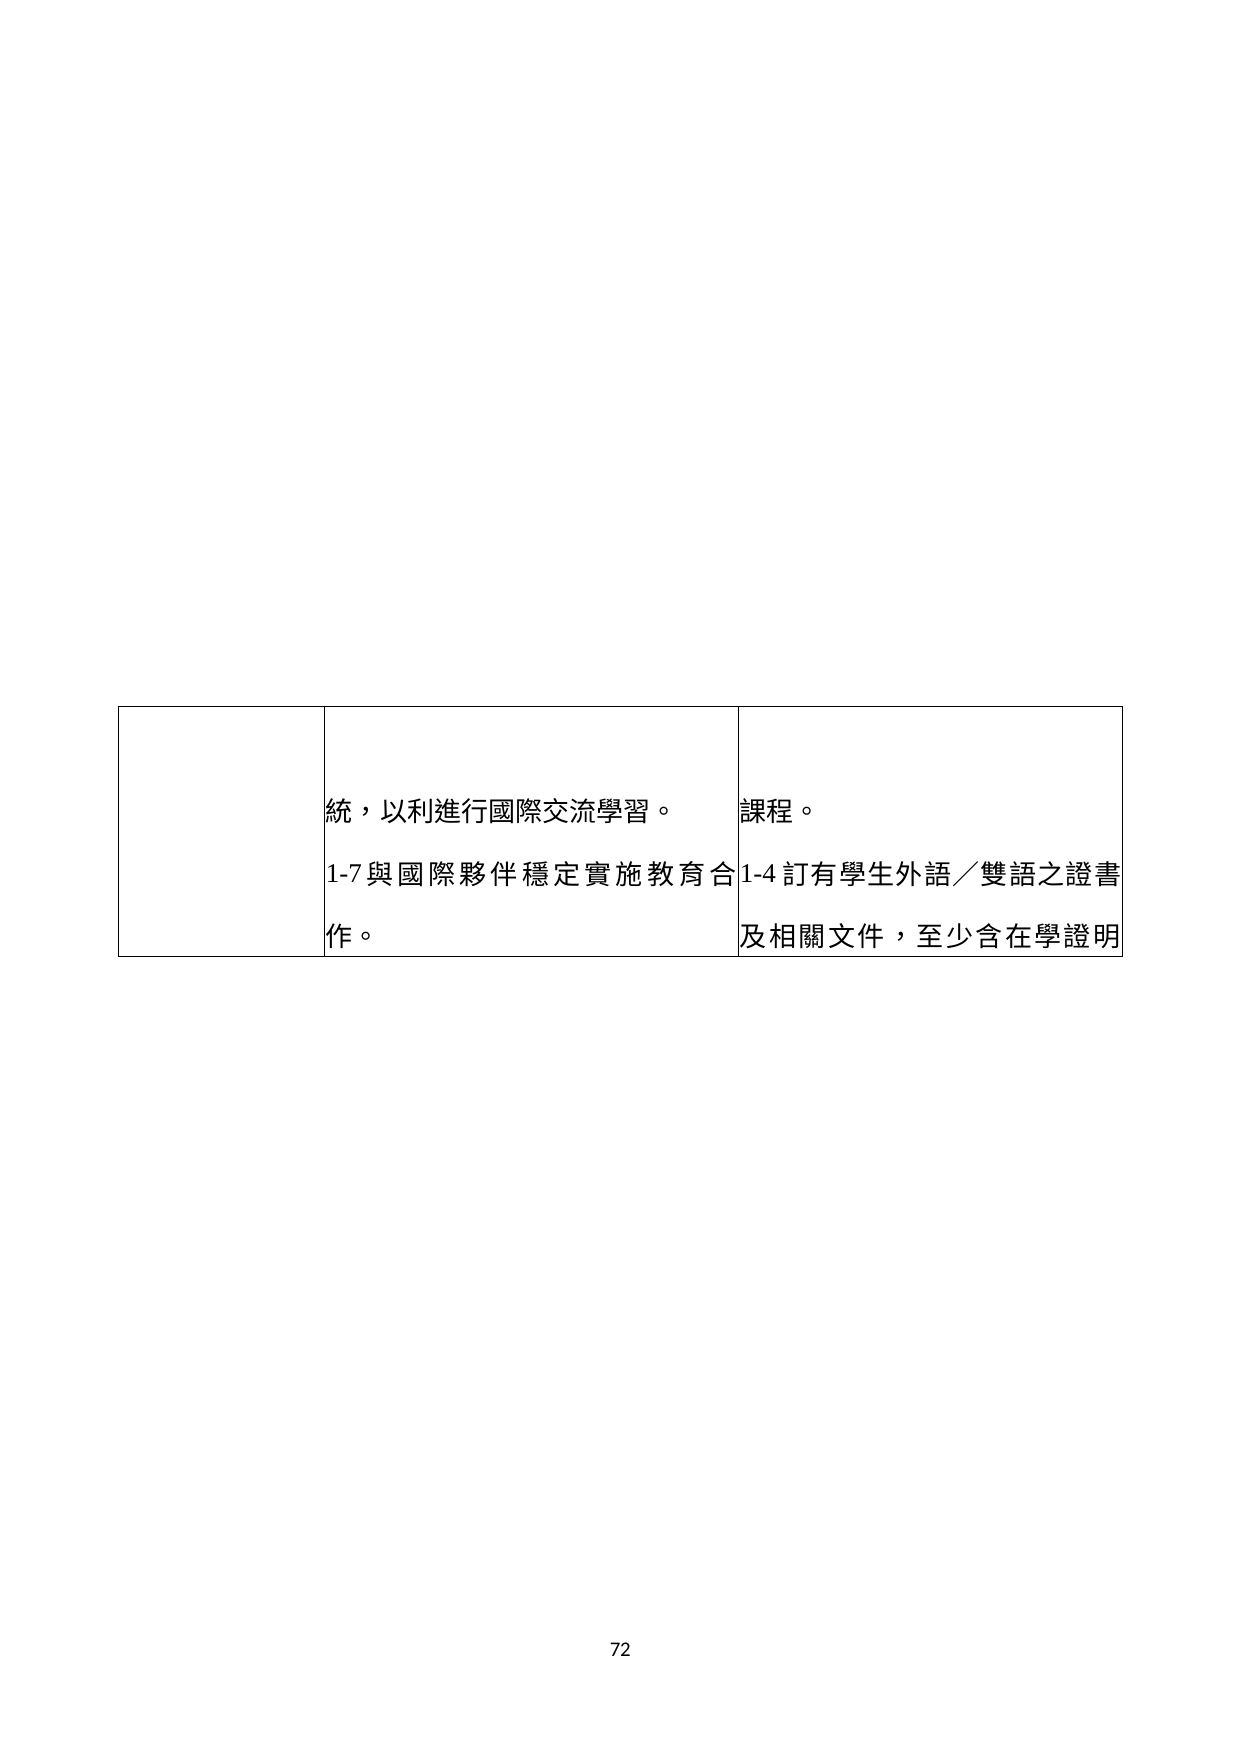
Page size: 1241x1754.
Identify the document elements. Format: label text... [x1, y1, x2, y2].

table_cell 課程。 1-4訂有學生外語／雙語之證書及相關文件，至少含在學證明 [739, 707, 1122, 956]
table_cell 統，以利進行國際交流學習。 1-7與國際夥伴穩定實施教育合作。 [325, 707, 738, 956]
table_cell [119, 707, 324, 956]
